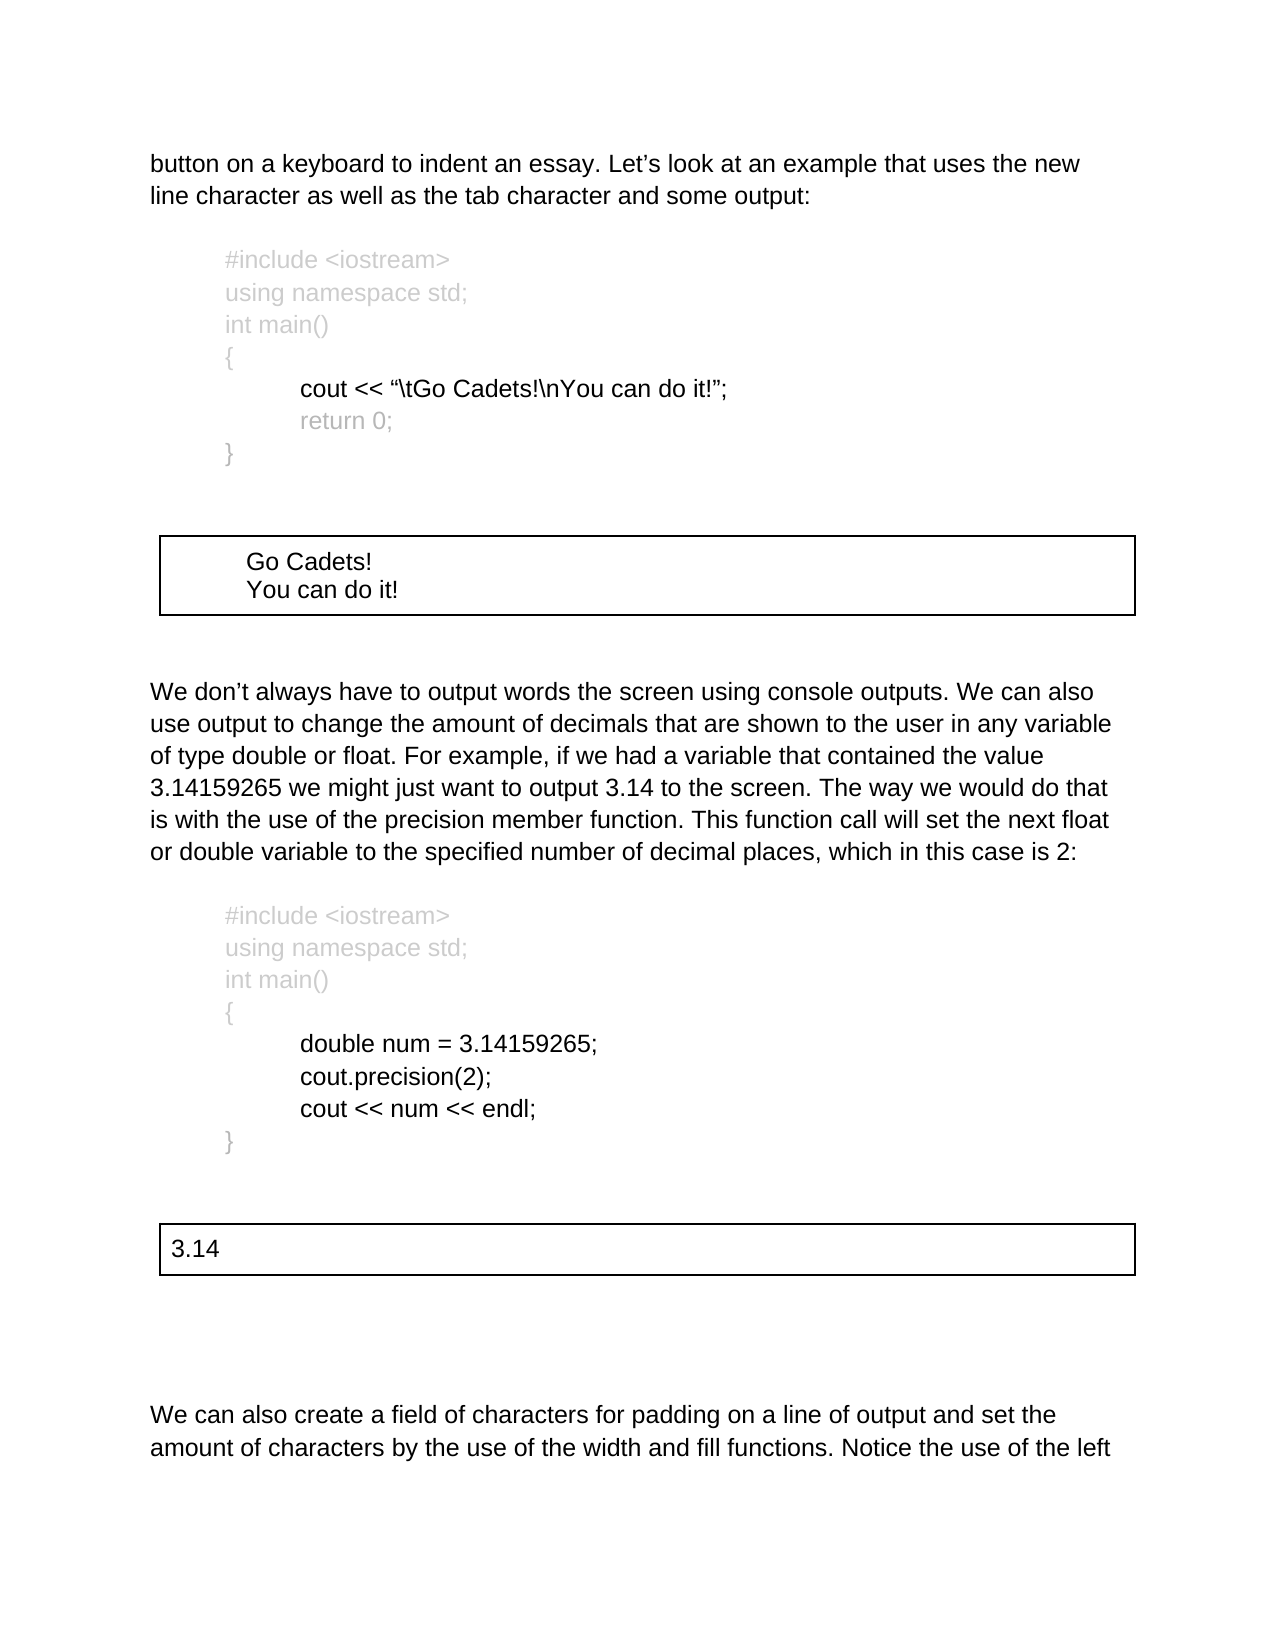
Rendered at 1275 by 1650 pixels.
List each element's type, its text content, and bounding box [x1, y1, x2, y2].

table_header 3.14 [161, 1225, 1134, 1273]
text We don’t always have to output words the screen using console outputs. We can also use output to change the amount of decimals that are shown to the user in any variable of type double or float. For example, if we had a variable that contained the value 3.14159265 we might just want to output 3.14 to the screen. The way we would do that is with the use of the precision member function. This function call will set the next float or double variable to the specified number of decimal places, which in this case is 2: [150, 677, 1125, 866]
text We can also create a field of characters for padding on a line of output and set the amount of characters by the use of the width and fill functions. Notice the use of the left [150, 1401, 1125, 1461]
text { [225, 342, 1125, 370]
text using namespace std; [225, 934, 1125, 962]
text } [225, 1126, 1125, 1154]
text #include <iostream> [225, 246, 1125, 274]
text cout << num << endl; [225, 1094, 1125, 1122]
text int main() [225, 310, 1125, 338]
text int main() [225, 966, 1125, 994]
text using namespace std; [225, 278, 1125, 306]
table_header Go Cadets! You can do it! [161, 537, 1134, 614]
text #include <iostream> [225, 902, 1125, 930]
text { [225, 998, 1125, 1026]
text cout.precision(2); [225, 1062, 1125, 1090]
text double num = 3.14159265; [225, 1030, 1125, 1058]
text button on a keyboard to indent an essay. Let’s look at an example that uses the new line character as well as the tab character and some output: [150, 150, 1125, 210]
text cout << “\tGo Cadets!\nYou can do it!”; [225, 374, 1125, 402]
text } [225, 439, 1125, 467]
text return 0; [225, 407, 1125, 434]
